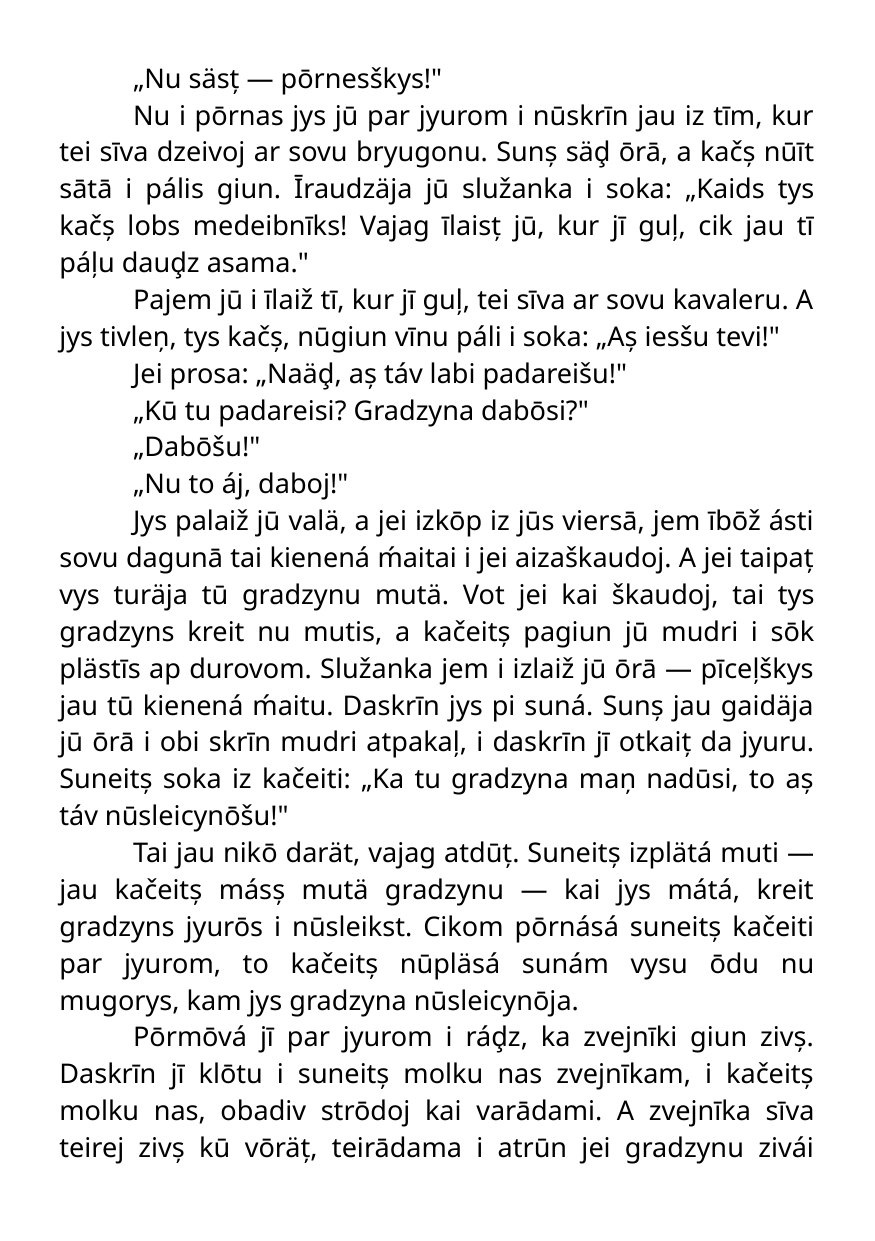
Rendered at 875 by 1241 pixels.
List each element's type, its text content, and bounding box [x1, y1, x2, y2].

text Pōrmōvá jī par jyurom i ráḑz, ka zvejnīki giun zivș. Daskrīn jī klōtu i suneitș molku nas zvejnīkam, i kačeitș molku nas, obadiv strōdoj kai varādami. A zvejnīka sīva teirej zivș kū vōräț, teirādama i atrūn jei gradzynu zivái [59, 1018, 815, 1165]
text „Dabōšu!" [59, 428, 815, 465]
text Jys palaiž jū valä, a jei izkōp iz jūs viersā, jem ībōž ásti sovu dagunā tai kienená ḿaitai i jei aizaškaudoj. A jei taipaț vys turäja tū gradzynu mutä. Vot jei kai škaudoj, tai tys gradzyns kreit nu mutis, a kačeitș pagiun jū mudri i sōk plästīs ap durovom. Služanka jem i izlaiž jū ōrā — pīceļškys jau tū kienená ḿaitu. Daskrīn jys pi suná. Sunș jau gaidäja jū ōrā i obi skrīn mudri atpakaļ, i daskrīn jī otkaiț da jyuru. Suneitș soka iz kačeiti: „Ka tu gradzyna maņ nadūsi, to aș táv nūsleicynōšu!" [59, 502, 815, 833]
text „Nu to áj, daboj!" [59, 465, 815, 502]
text Nu i pōrnas jys jū par jyurom i nūskrīn jau iz tīm, kur tei sīva dzeivoj ar sovu bryugonu. Sunș säḑ ōrā, a kačș nūīt sātā i pális giun. Īraudzäja jū služanka i soka: „Kaids tys kačș lobs medeibnīks! Vajag īlaisț jū, kur jī guļ, cik jau tī páļu dauḑz asama." [59, 96, 815, 280]
text Tai jau nikō darät, vajag atdūț. Suneitș izplätá muti — jau kačeitș másș mutä gradzynu — kai jys mátá, kreit gradzyns jyurōs i nūsleikst. Cikom pōrnásá suneitș kačeiti par jyurom, to kačeitș nūpläsá sunám vysu ōdu nu mugorys, kam jys gradzyna nūsleicynōja. [59, 833, 815, 1018]
text „Nu säsț — pōrnesškys!" [59, 59, 815, 96]
text Pajem jū i īlaiž tī, kur jī guļ, tei sīva ar sovu kavaleru. A jys tivleņ, tys kačș, nūgiun vīnu páli i soka: „Aș iesšu tevi!" [59, 280, 815, 354]
text Jei prosa: „Naäḑ, aș táv labi padareišu!" [59, 354, 815, 391]
text „Kū tu padareisi? Gradzyna dabōsi?" [59, 391, 815, 428]
